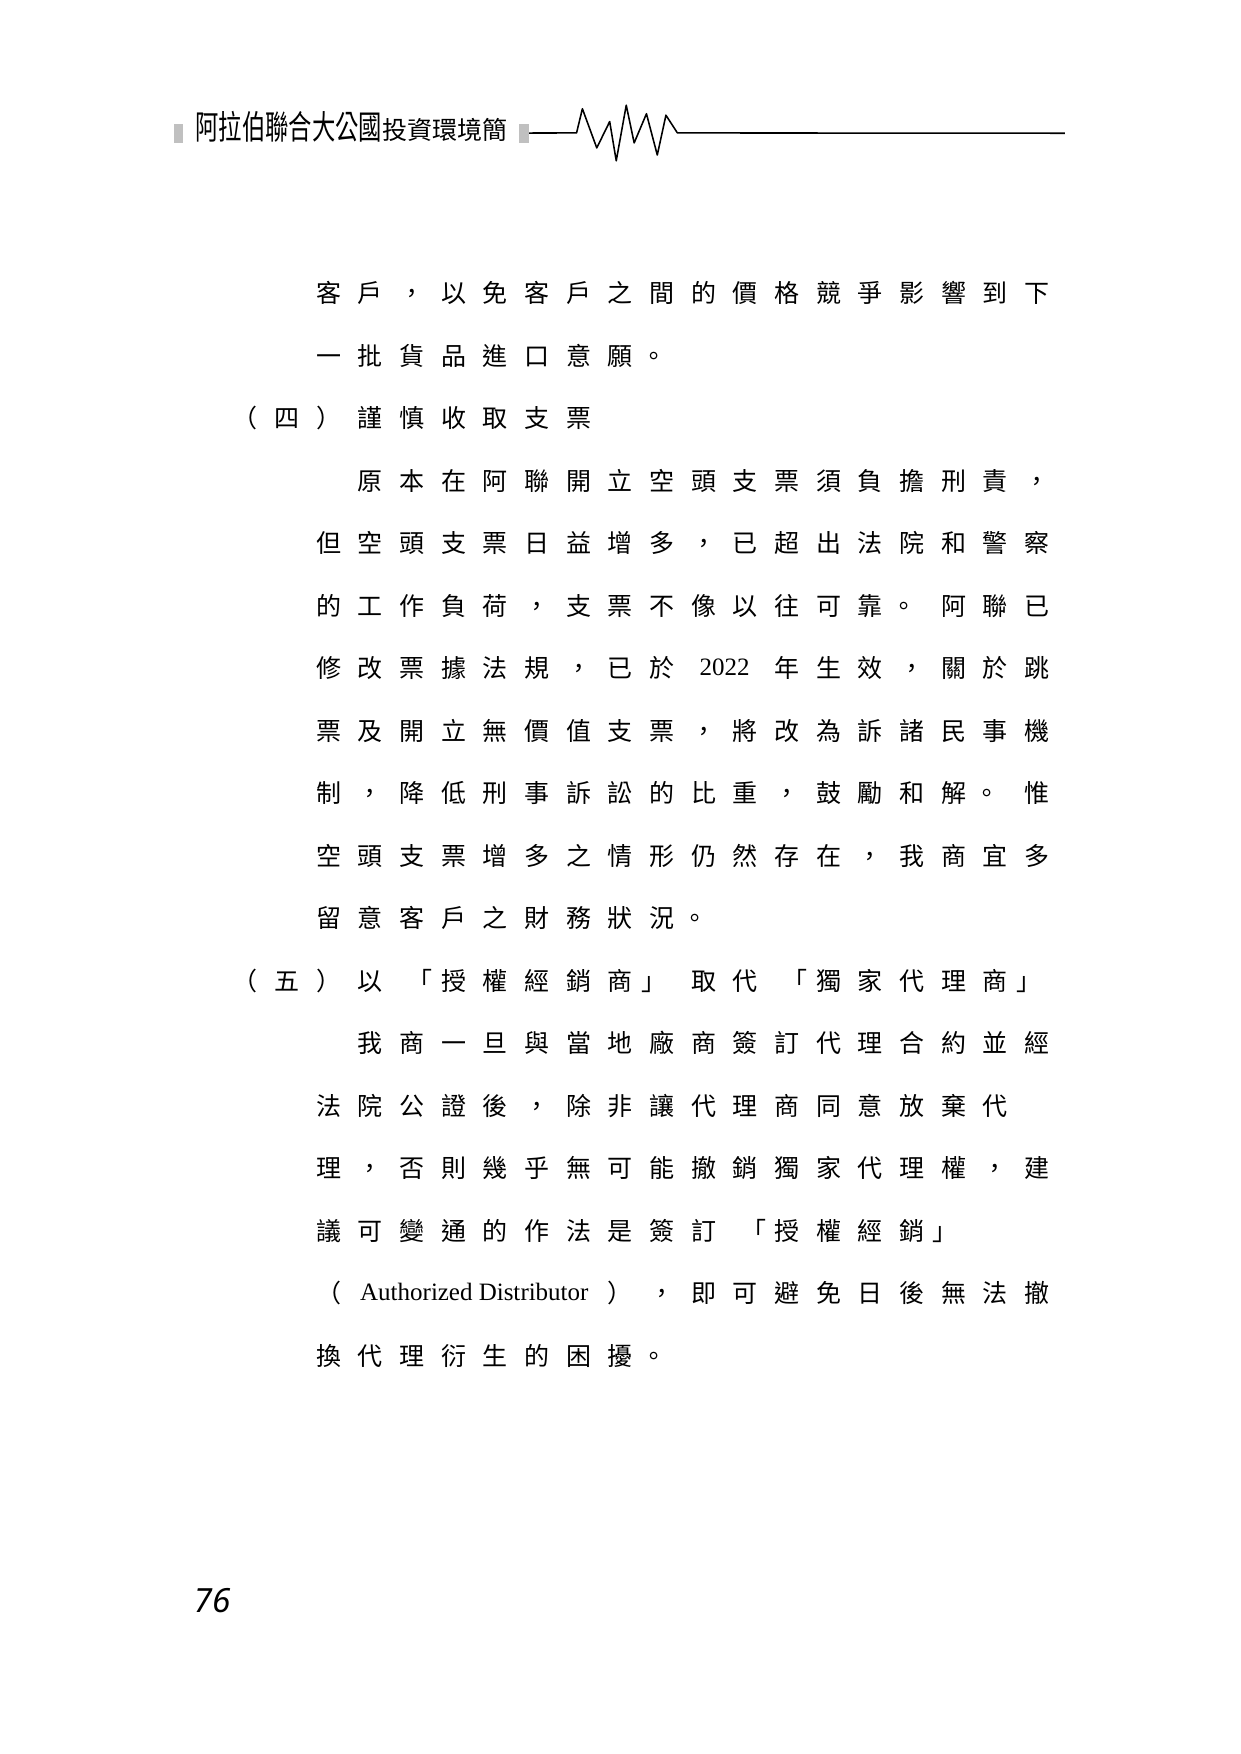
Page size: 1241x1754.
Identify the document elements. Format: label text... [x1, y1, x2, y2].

text （四）謹慎收取支票 [207, 375, 1058, 438]
text 原本在阿聯開立空頭支票須負擔刑責，但空頭支票日益增多，已超出法院和警察的工作負荷，支票不像以往可靠。阿聯已修改票據法規，已於2022年生效，關於跳票及開立無價值支票，將改為訴諸民事機制，降低刑事訴訟的比重，鼓勵和解。惟空頭支票增多之情形仍然存在，我商宜多留意客戶之財務狀況。 [281, 438, 1058, 938]
text 我商一旦與當地廠商簽訂代理合約並經法院公證後，除非讓代理商同意放棄代理，否則幾乎無可能撤銷獨家代理權，建議可變通的作法是簽訂「授權經銷」（Authorized Distributor），即可避免日後無法撤換代理衍生的困擾。 [281, 1000, 1058, 1375]
text 客戶，以免客戶之間的價格競爭影響到下一批貨品進口意願。 [281, 250, 1058, 375]
text （五）以「授權經銷商」取代「獨家代理商」 [207, 938, 1058, 1000]
